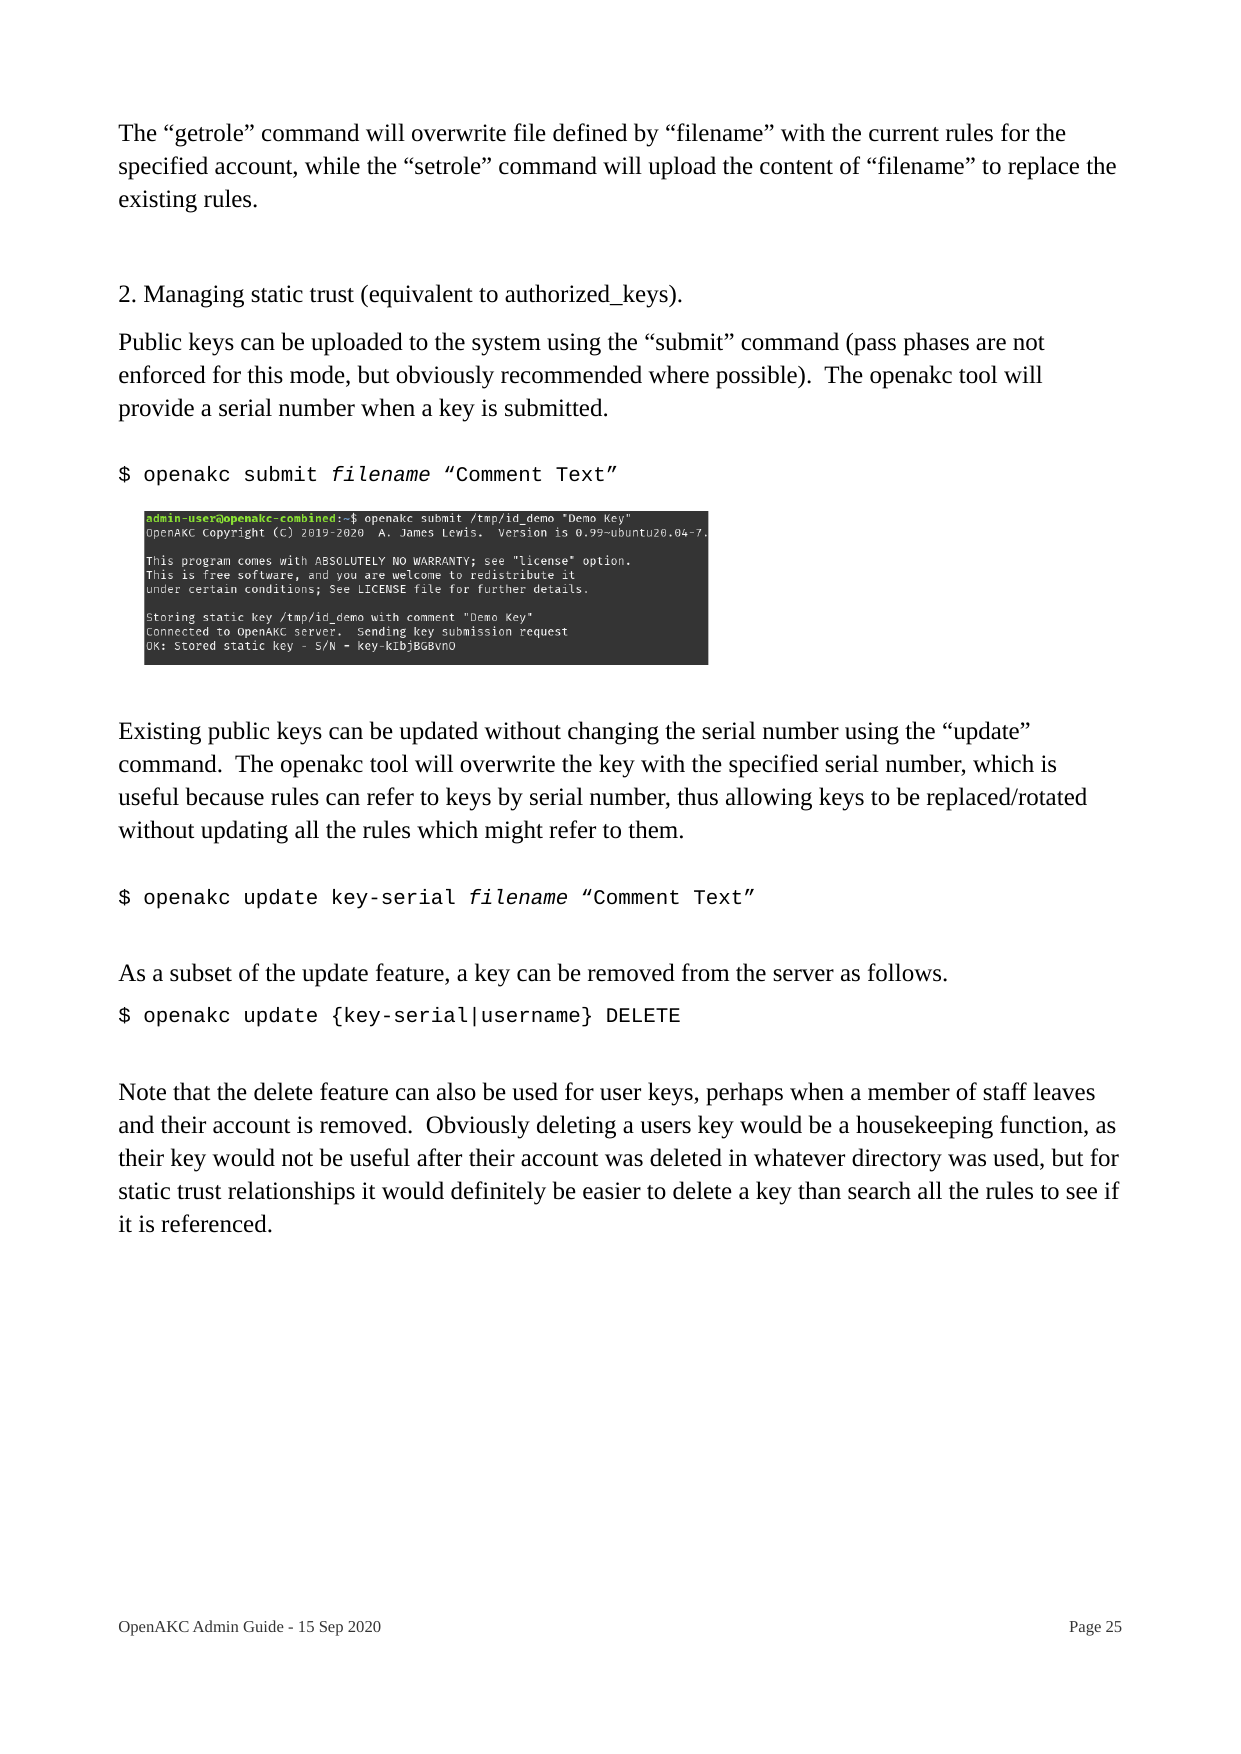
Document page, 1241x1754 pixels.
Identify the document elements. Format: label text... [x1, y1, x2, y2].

picture [144, 511, 709, 665]
text Public keys can be uploaded to the system using the “submit” command (pass phases are not enforced for this mode, but obviously recommended where possible). The openakc tool will provide a serial number when a key is submitted. [118, 327, 1122, 422]
text The “getrole” command will overwrite file defined by “filename” with the current rules for the specified account, while the “setrole” command will upload the content of “filename” to replace the existing rules. [118, 118, 1122, 213]
text Note that the delete feature can also be used for user keys, perhaps when a member of staff leaves and their account is removed. Obviously deleting a users key would be a housekeeping function, as their key would not be useful after their account was deleted in whatever directory was used, but for static trust relationships it would definitely be easier to delete a key than search all the rules to see if it is referenced. [118, 1077, 1122, 1238]
text As a subset of the update feature, a key can be removed from the server as follows. [118, 958, 1122, 987]
text $ openakc update key-serial filename “Comment Text” [118, 887, 1122, 910]
text $ openakc submit filename “Comment Text” [118, 464, 1122, 488]
text 2. Managing static trust (equivalent to authorized_keys). [118, 279, 1122, 308]
text $ openakc update {key-serial|username} DELETE [118, 1006, 1122, 1029]
text Existing public keys can be updated without changing the serial number using the “update” command. The openakc tool will overwrite the key with the specified serial number, which is useful because rules can refer to keys by serial number, thus allowing keys to be replaced/rotated without updating all the rules which might refer to them. [118, 716, 1122, 844]
